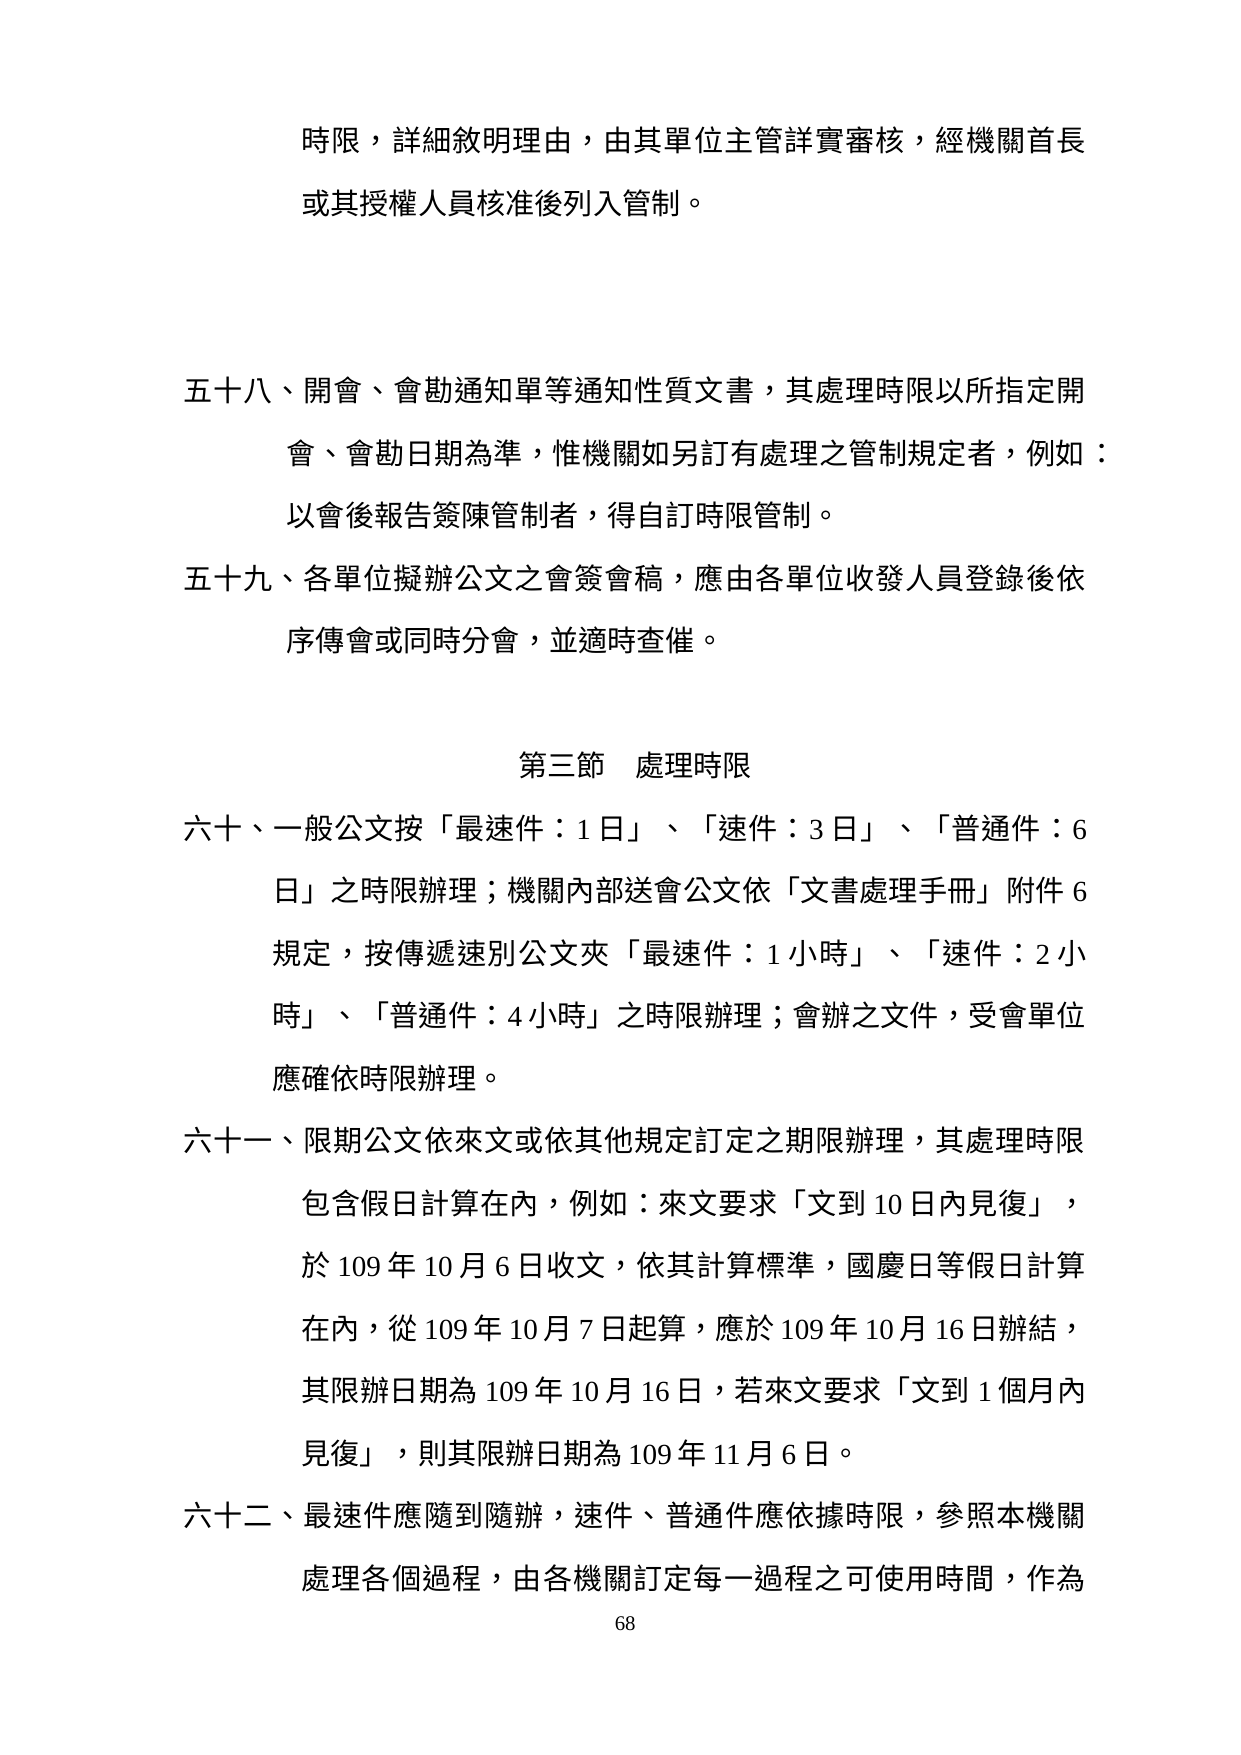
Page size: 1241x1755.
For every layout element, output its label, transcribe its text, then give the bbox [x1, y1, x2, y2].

text 五十九、各單位擬辦公文之會簽會稿，應由各單位收發人員登錄後依序傳會或同時分會，並適時查催。 [183, 535, 1087, 660]
text 五十八、開會、會勘通知單等通知性質文書，其處理時限以所指定開會、會勘日期為準，惟機關如另訂有處理之管制規定者，例如：以會後報告簽陳管制者，得自訂時限管制。 [183, 347, 1087, 535]
list 時限，詳細敘明理由，由其單位主管詳實審核，經機關首長或其授權人員核准後列入管制。 [249, 97, 1087, 222]
text 六十一、限期公文依來文或依其他規定訂定之期限辦理，其處理時限包含假日計算在內，例如：來文要求「文到10日內見復」，於109年10月6日收文，依其計算標準，國慶日等假日計算在內，從109年10月7日起算，應於109年10月16日辦結，其限辦日期為109年10月16日，若來文要求「文到1個月內見復」，則其限辦日期為109年11月6日。 [183, 1097, 1087, 1472]
text 六十二、最速件應隨到隨辦，速件、普通件應依據時限，參照本機關處理各個過程，由各機關訂定每一過程之可使用時間，作為 [183, 1472, 1087, 1597]
text 第三節 處理時限 [183, 722, 1087, 785]
text 六十、一般公文按「最速件：1日」、「速件：3日」、「普通件：6日」之時限辦理；機關內部送會公文依「文書處理手冊」附件6規定，按傳遞速別公文夾「最速件：1小時」、「速件：2小時」、「普通件：4小時」之時限辦理；會辦之文件，受會單位應確依時限辦理。 [183, 785, 1087, 1097]
